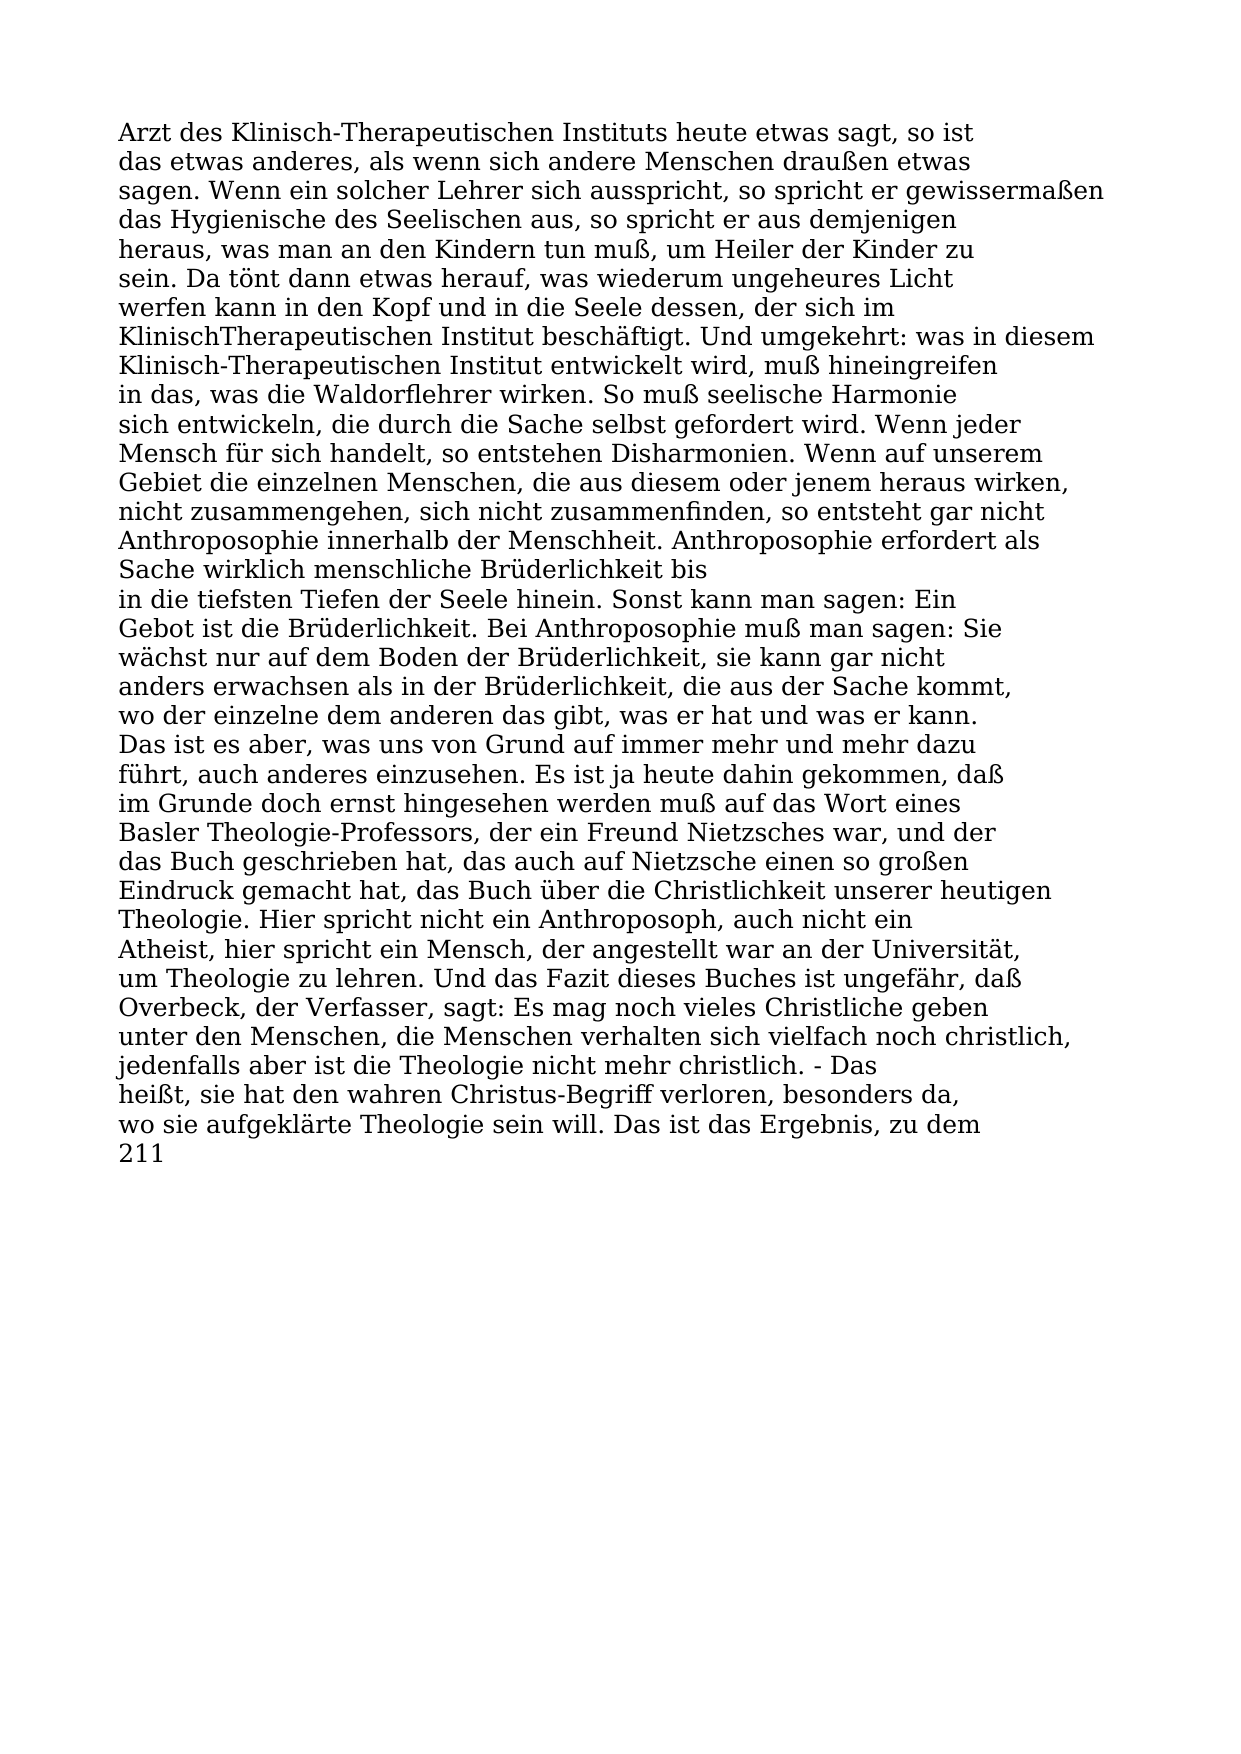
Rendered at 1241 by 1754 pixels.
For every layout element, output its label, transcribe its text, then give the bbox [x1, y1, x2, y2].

text wo der einzelne dem anderen das gibt, was er hat und was er kann. [118, 701, 1122, 731]
text um Theologie zu lehren. Und das Fazit dieses Buches ist ungefähr, daß [118, 964, 1122, 993]
text Basler Theologie-Professors, der ein Freund Nietzsches war, und der [118, 818, 1122, 847]
text Das ist es aber, was uns von Grund auf immer mehr und mehr dazu [118, 731, 1122, 760]
text heißt, sie hat den wahren Christus-Begriff verloren, besonders da, [118, 1081, 1122, 1110]
text Mensch für sich handelt, so entstehen Disharmonien. Wenn auf unserem Gebiet die einzelnen Menschen, die aus diesem oder jenem heraus wirken, nicht zusammengehen, sich nicht zusammenfinden, so entsteht gar nicht Anthroposophie innerhalb der Menschheit. Anthroposophie erfordert als Sache wirklich menschliche Brüderlichkeit bis [118, 439, 1122, 585]
text sein. Da tönt dann etwas herauf, was wiederum ungeheures Licht [118, 264, 1122, 293]
text in das, was die Waldorflehrer wirken. So muß seelische Harmonie [118, 381, 1122, 410]
text 211 [118, 1139, 1122, 1168]
text in die tiefsten Tiefen der Seele hinein. Sonst kann man sagen: Ein [118, 585, 1122, 614]
text anders erwachsen als in der Brüderlichkeit, die aus der Sache kommt, [118, 672, 1122, 701]
text Gebot ist die Brüderlichkeit. Bei Anthroposophie muß man sagen: Sie [118, 614, 1122, 643]
text das etwas anderes, als wenn sich andere Menschen draußen etwas [118, 147, 1122, 176]
text wo sie aufgeklärte Theologie sein will. Das ist das Ergebnis, zu dem [118, 1110, 1122, 1139]
text Eindruck gemacht hat, das Buch über die Christlichkeit unserer heutigen Theologie. Hier spricht nicht ein Anthroposoph, auch nicht ein [118, 876, 1122, 935]
text wächst nur auf dem Boden der Brüderlichkeit, sie kann gar nicht [118, 643, 1122, 672]
text Klinisch-Therapeutischen Institut entwickelt wird, muß hineingreifen [118, 351, 1122, 381]
text Arzt des Klinisch-Therapeutischen Instituts heute etwas sagt, so ist [118, 118, 1122, 147]
text im Grunde doch ernst hingesehen werden muß auf das Wort eines [118, 789, 1122, 818]
text heraus, was man an den Kindern tun muß, um Heiler der Kinder zu [118, 235, 1122, 264]
text führt, auch anderes einzusehen. Es ist ja heute dahin gekommen, daß [118, 760, 1122, 789]
text Atheist, hier spricht ein Mensch, der angestellt war an der Universität, [118, 935, 1122, 964]
text sagen. Wenn ein solcher Lehrer sich ausspricht, so spricht er gewissermaßen das Hygienische des Seelischen aus, so spricht er aus demjenigen [118, 176, 1122, 235]
text das Buch geschrieben hat, das auch auf Nietzsche einen so großen [118, 847, 1122, 876]
text werfen kann in den Kopf und in die Seele dessen, der sich im KlinischTherapeutischen Institut beschäftigt. Und umgekehrt: was in diesem [118, 293, 1122, 351]
text sich entwickeln, die durch die Sache selbst gefordert wird. Wenn jeder [118, 410, 1122, 439]
text unter den Menschen, die Menschen verhalten sich vielfach noch christlich, jedenfalls aber ist die Theologie nicht mehr christlich. - Das [118, 1022, 1122, 1081]
text Overbeck, der Verfasser, sagt: Es mag noch vieles Christliche geben [118, 993, 1122, 1022]
